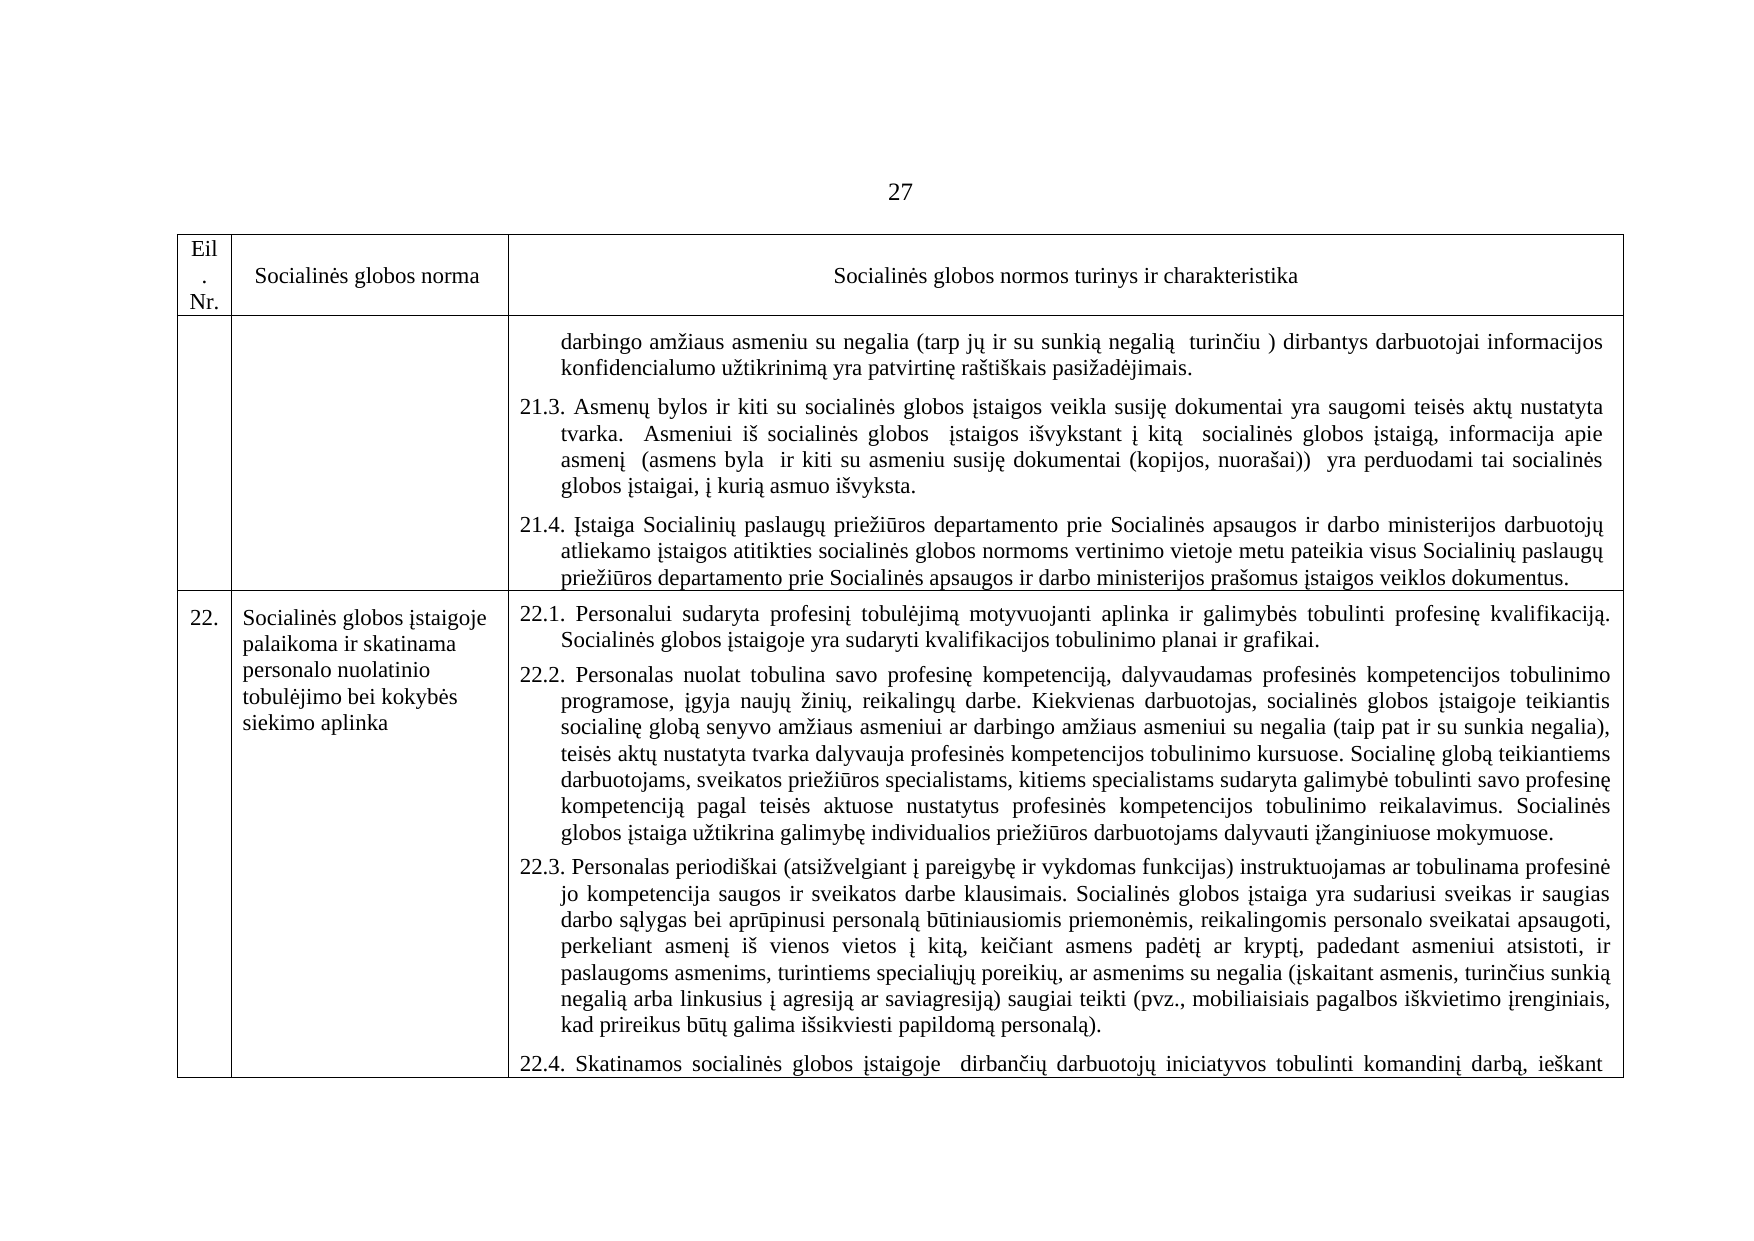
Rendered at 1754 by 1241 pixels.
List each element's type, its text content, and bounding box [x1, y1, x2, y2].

table_header Socialinės globos norma [232, 235, 508, 314]
table_cell darbingo amžiaus asmeniu su negalia (tarp jų ir su sunkią negalią turinčiu ) dirbantys darbuotojai informacijos konfidencialumo užtikrinimą yra patvirtinę raštiškais pasižadėjimais. 21.3. Asmenų bylos ir kiti su socialinės globos įstaigos veikla susiję dokumentai yra saugomi teisės aktų nustatyta tvarka. Asmeniui iš socialinės globos įstaigos išvykstant į kitą socialinės globos įstaigą, informacija apie asmenį (asmens byla ir kiti su asmeniu susiję dokumentai (kopijos, nuorašai)) yra perduodami tai socialinės globos įstaigai, į kurią asmuo išvyksta. 21.4. Įstaiga Socialinių paslaugų priežiūros departamento prie Socialinės apsaugos ir darbo ministerijos darbuotojų atliekamo įstaigos atitikties socialinės globos normoms vertinimo vietoje metu pateikia visus Socialinių paslaugų priežiūros departamento prie Socialinės apsaugos ir darbo ministerijos prašomus įstaigos veiklos dokumentus. [509, 316, 1623, 590]
table_cell 22.1. Personalui sudaryta profesinį tobulėjimą motyvuojanti aplinka ir galimybės tobulinti profesinę kvalifikaciją. Socialinės globos įstaigoje yra sudaryti kvalifikacijos tobulinimo planai ir grafikai. 22.2. Personalas nuolat tobulina savo profesinę kompetenciją, dalyvaudamas profesinės kompetencijos tobulinimo programose, įgyja naujų žinių, reikalingų darbe. Kiekvienas darbuotojas, socialinės globos įstaigoje teikiantis socialinę globą senyvo amžiaus asmeniui ar darbingo amžiaus asmeniui su negalia (taip pat ir su sunkia negalia), teisės aktų nustatyta tvarka dalyvauja profesinės kompetencijos tobulinimo kursuose. Socialinę globą teikiantiems darbuotojams, sveikatos priežiūros specialistams, kitiems specialistams sudaryta galimybė tobulinti savo profesinę kompetenciją pagal teisės aktuose nustatytus profesinės kompetencijos tobulinimo reikalavimus. Socialinės globos įstaiga užtikrina galimybę individualios priežiūros darbuotojams dalyvauti įžanginiuose mokymuose. 22.3. Personalas periodiškai (atsižvelgiant į pareigybę ir vykdomas funkcijas) instruktuojamas ar tobulinama profesinė jo kompetencija saugos ir sveikatos darbe klausimais. Socialinės globos įstaiga yra sudariusi sveikas ir saugias darbo sąlygas bei aprūpinusi personalą būtiniausiomis priemonėmis, reikalingomis personalo sveikatai apsaugoti, perkeliant asmenį iš vienos vietos į kitą, keičiant asmens padėtį ar kryptį, padedant asmeniui atsistoti, ir paslaugoms asmenims, turintiems specialiųjų poreikių, ar asmenims su negalia (įskaitant asmenis, turinčius sunkią negalią arba linkusius į agresiją ar saviagresiją) saugiai teikti (pvz., mobiliaisiais pagalbos iškvietimo įrenginiais, kad prireikus būtų galima išsikviesti papildomą personalą). 22.4. Skatinamos socialinės globos įstaigoje dirbančių darbuotojų iniciatyvos tobulinti komandinį darbą, ieškant [509, 591, 1623, 1077]
table_cell [178, 316, 231, 590]
table_cell [232, 316, 508, 590]
table_cell Socialinės globos įstaigoje palaikoma ir skatinama personalo nuolatinio tobulėjimo bei kokybės siekimo aplinka [232, 591, 508, 1077]
table_cell 22. [178, 591, 231, 1077]
table_header Eil. Nr. [178, 235, 231, 314]
table_header Socialinės globos normos turinys ir charakteristika [509, 235, 1623, 314]
